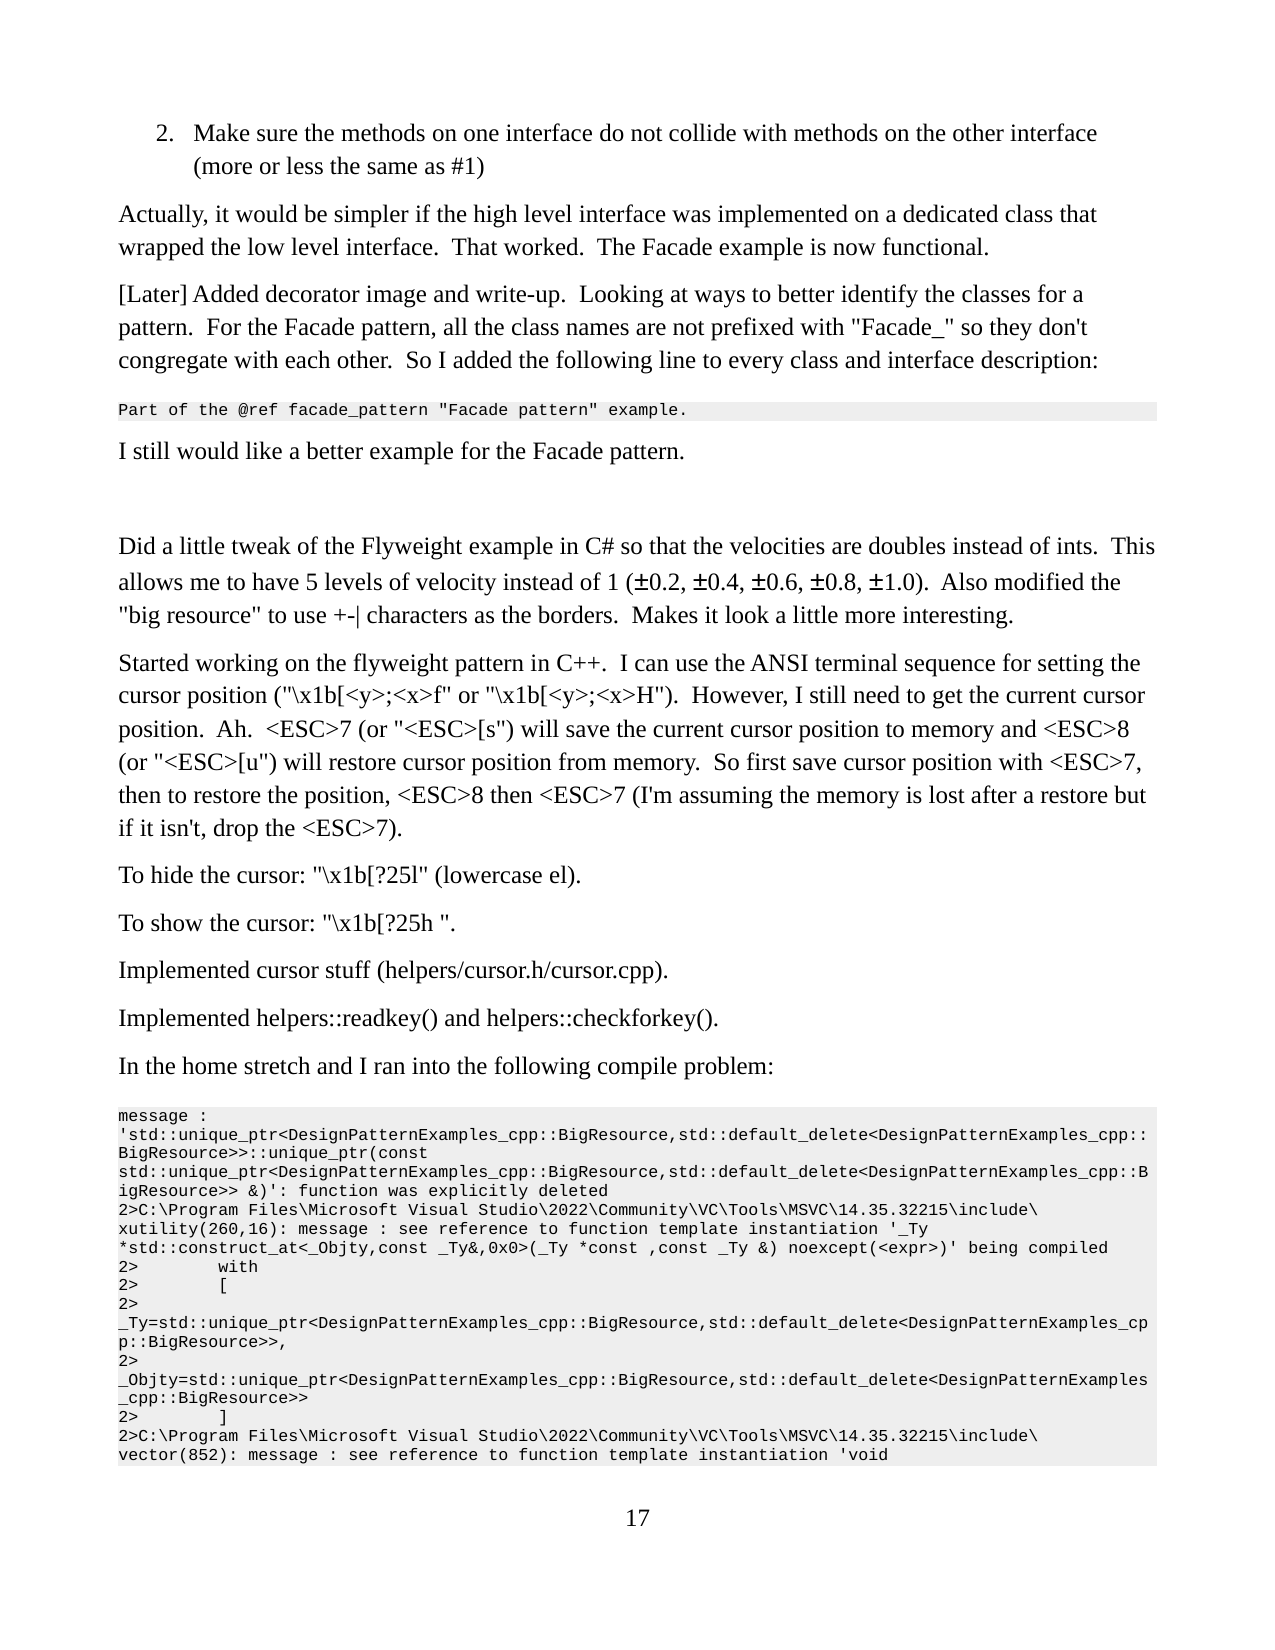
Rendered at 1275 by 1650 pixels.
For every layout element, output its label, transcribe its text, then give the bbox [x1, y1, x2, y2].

text 2> ] [118, 1409, 1157, 1428]
text 2> _Objty=std::unique_ptr<DesignPatternExamples_cpp::BigResource,std::default_delete<DesignPatternExamples_cpp::BigResource>> [118, 1352, 1157, 1409]
text Started working on the flyweight pattern in C++. I can use the ANSI terminal sequence for setting the cursor position ("\x1b[<y>;<x>f" or "\x1b[<y>;<x>H"). However, I still need to get the current cursor position. Ah. <ESC>7 (or "<ESC>[s") will save the current cursor position to memory and <ESC>8 (or "<ESC>[u") will restore cursor position from memory. So first save cursor position with <ESC>7, then to restore the position, <ESC>8 then <ESC>7 (I'm assuming the memory is lost after a restore but if it isn't, drop the <ESC>7). [118, 648, 1157, 841]
text Did a little tweak of the Flyweight example in C# so that the velocities are doubles instead of ints. This allows me to have 5 levels of velocity instead of 1 (±0.2, ±0.4, ±0.6, ±0.8, ±1.0). Also modified the "big resource" to use +-| characters as the borders. Makes it look a little more interesting. [118, 531, 1157, 629]
text 2>C:\Program Files\Microsoft Visual Studio\2022\Community\VC\Tools\MSVC\14.35.32215\include\xutility(260,16): message : see reference to function template instantiation '_Ty *std::construct_at<_Objty,const _Ty&,0x0>(_Ty *const ,const _Ty &) noexcept(<expr>)' being compiled [118, 1202, 1157, 1258]
text [Later] Added decorator image and write-up. Looking at ways to better identify the classes for a pattern. For the Facade pattern, all the class names are not prefixed with "Facade_" so they don't congregate with each other. So I added the following line to every class and interface description: [118, 279, 1157, 374]
text 2>C:\Program Files\Microsoft Visual Studio\2022\Community\VC\Tools\MSVC\14.35.32215\include\vector(852): message : see reference to function template instantiation 'void [118, 1428, 1157, 1466]
text To hide the cursor: "\x1b[?25l" (lowercase el). [118, 860, 1157, 889]
text I still would like a better example for the Facade pattern. [118, 436, 1157, 464]
text In the home stretch and I ran into the following compile problem: [118, 1051, 1157, 1079]
text Implemented helpers::readkey() and helpers::checkforkey(). [118, 1003, 1157, 1032]
text To show the cursor: "\x1b[?25h ". [118, 908, 1157, 937]
text Implemented cursor stuff (helpers/cursor.h/cursor.cpp). [118, 956, 1157, 984]
text 2> [ [118, 1277, 1157, 1296]
text 2> with [118, 1258, 1157, 1277]
text 2> _Ty=std::unique_ptr<DesignPatternExamples_cpp::BigResource,std::default_delete<DesignPatternExamples_cpp::BigResource>>, [118, 1296, 1157, 1352]
text Actually, it would be simpler if the high level interface was implemented on a dedicated class that wrapped the low level interface. That worked. The Facade example is now functional. [118, 199, 1157, 261]
list Make sure the methods on one interface do not collide with methods on the other interface (more or less the same as #1) [156, 118, 1157, 180]
text Part of the @ref facade_pattern "Facade pattern" example. [118, 402, 1157, 421]
text message : 'std::unique_ptr<DesignPatternExamples_cpp::BigResource,std::default_delete<DesignPatternExamples_cpp::BigResource>>::unique_ptr(const std::unique_ptr<DesignPatternExamples_cpp::BigResource,std::default_delete<DesignPatternExamples_cpp::BigResource>> &)': function was explicitly deleted [118, 1107, 1157, 1202]
